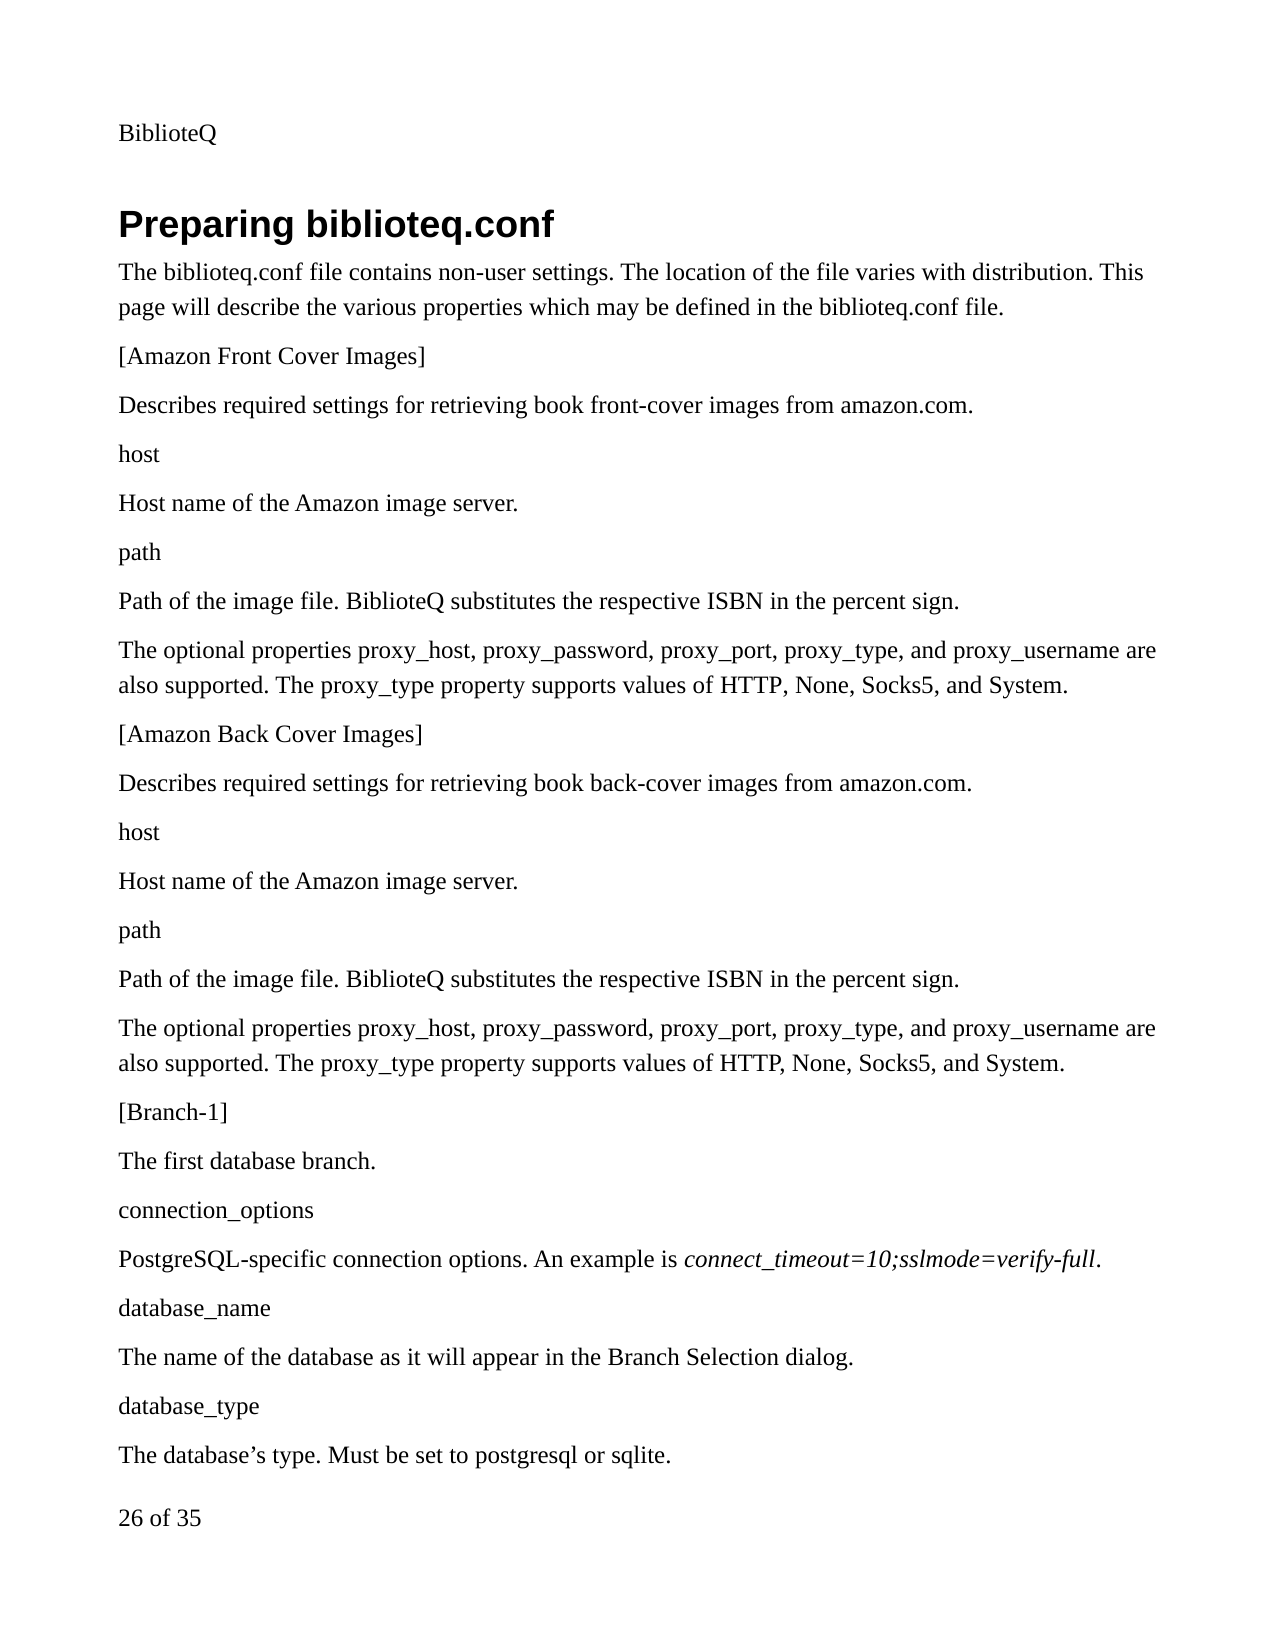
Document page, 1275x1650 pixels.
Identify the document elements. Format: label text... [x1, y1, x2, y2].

text Host name of the Amazon image server. [118, 866, 1157, 895]
text [Branch-1] [118, 1097, 1157, 1126]
text database_name [118, 1293, 1157, 1322]
text [Amazon Back Cover Images] [118, 719, 1157, 748]
text Host name of the Amazon image server. [118, 488, 1157, 517]
text connection_options [118, 1195, 1157, 1224]
text host [118, 817, 1157, 846]
subtitle Preparing biblioteq.conf [118, 201, 1157, 245]
text PostgreSQL-specific connection options. An example is connect_timeout=10;sslmode=verify-full. [118, 1244, 1157, 1273]
text Describes required settings for retrieving book back-cover images from amazon.com. [118, 768, 1157, 797]
text The database’s type. Must be set to postgresql or sqlite. [118, 1440, 1157, 1469]
text The name of the database as it will appear in the Branch Selection dialog. [118, 1342, 1157, 1371]
text path [118, 537, 1157, 566]
text database_type [118, 1391, 1157, 1420]
text Path of the image file. BiblioteQ substitutes the respective ISBN in the percent sign. [118, 964, 1157, 993]
text [Amazon Front Cover Images] [118, 341, 1157, 370]
text Describes required settings for retrieving book front-cover images from amazon.com. [118, 390, 1157, 419]
text Path of the image file. BiblioteQ substitutes the respective ISBN in the percent sign. [118, 586, 1157, 615]
text The first database branch. [118, 1146, 1157, 1175]
text host [118, 439, 1157, 468]
text The optional properties proxy_host, proxy_password, proxy_port, proxy_type, and proxy_username are also supported. The proxy_type property supports values of HTTP, None, Socks5, and System. [118, 1013, 1157, 1077]
text path [118, 915, 1157, 944]
text The biblioteq.conf file contains non-user settings. The location of the file varies with distribution. This page will describe the various properties which may be defined in the biblioteq.conf file. [118, 257, 1157, 321]
text The optional properties proxy_host, proxy_password, proxy_port, proxy_type, and proxy_username are also supported. The proxy_type property supports values of HTTP, None, Socks5, and System. [118, 635, 1157, 699]
